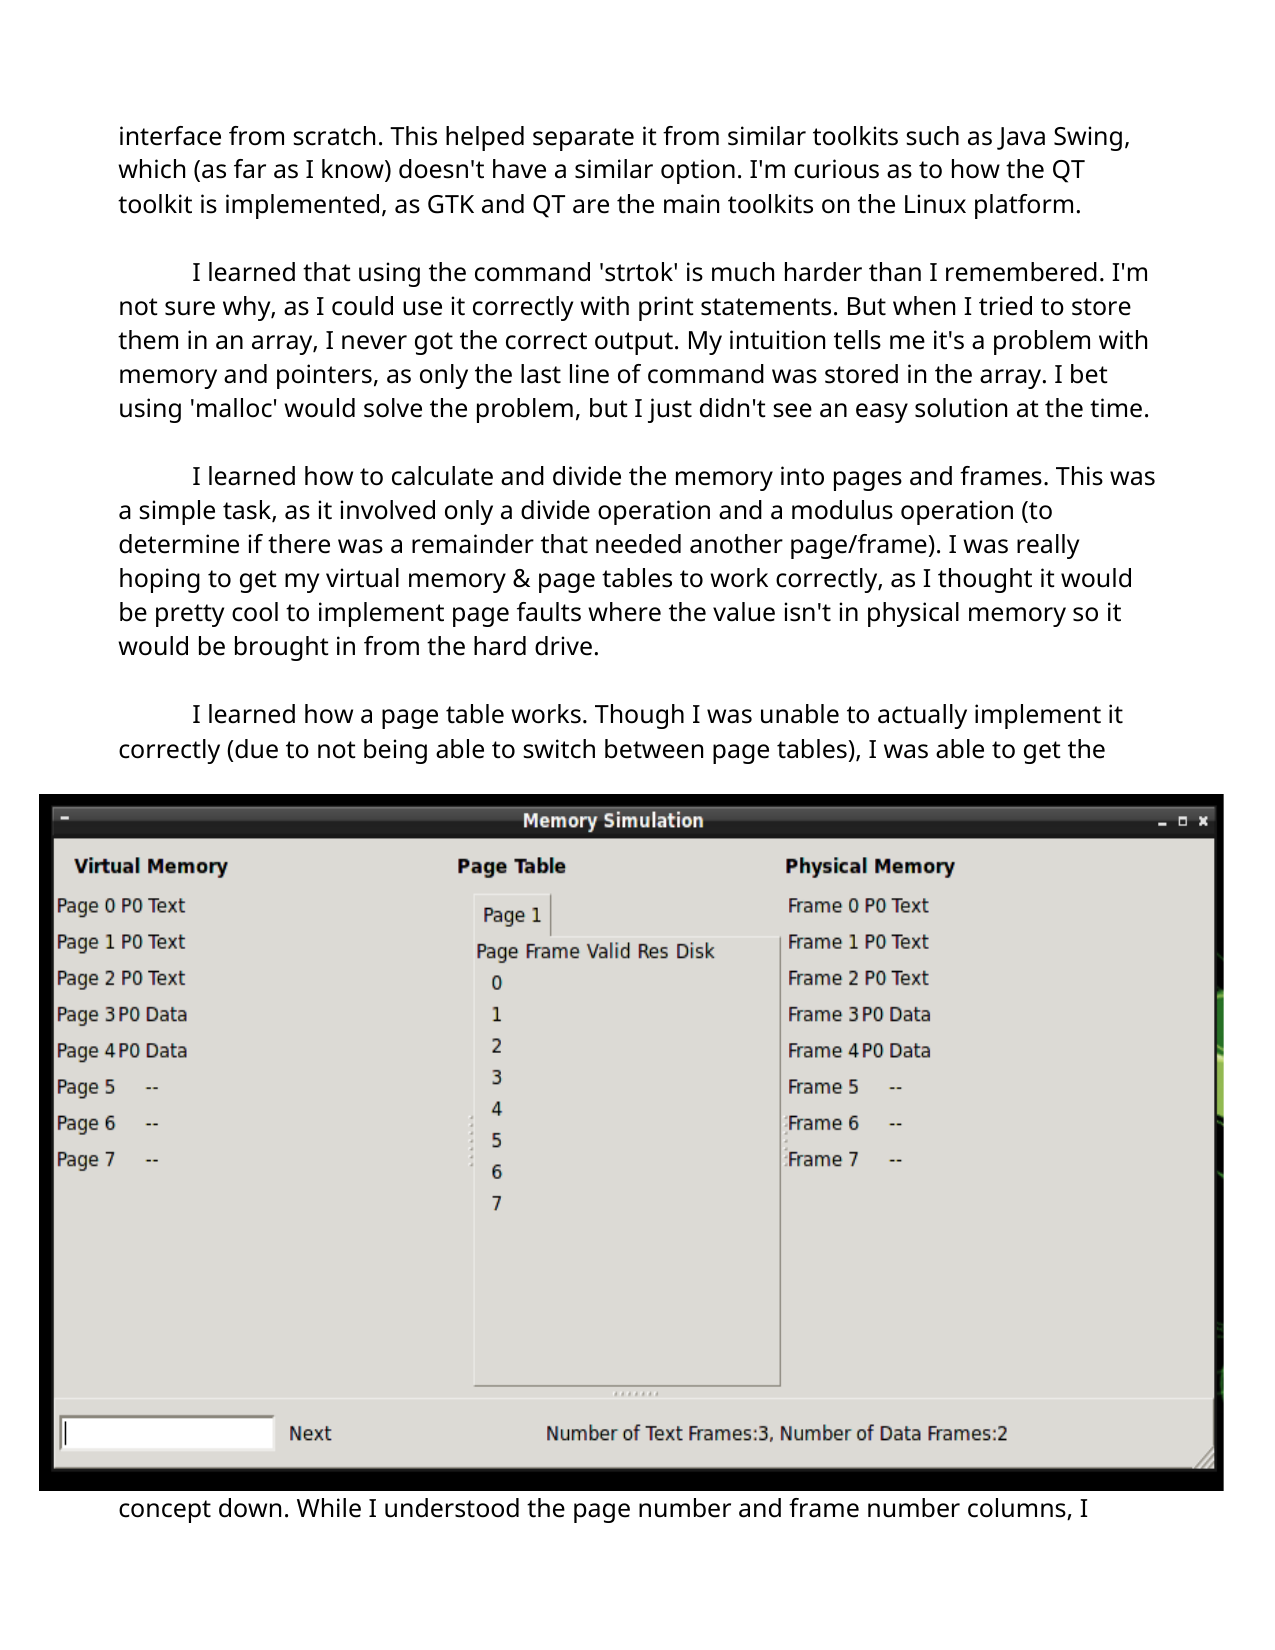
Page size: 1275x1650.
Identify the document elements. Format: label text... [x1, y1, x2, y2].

text concept down. While I understood the page number and frame number columns, I [118, 1491, 1157, 1525]
text interface from scratch. This helped separate it from similar toolkits such as Java Swing, which (as far as I know) doesn't have a similar option. I'm curious as to how the QT toolkit is implemented, as GTK and QT are the main toolkits on the Linux platform. [118, 118, 1157, 220]
text I learned how a page table works. Though I was unable to actually implement it correctly (due to not being able to switch between page tables), I was able to get the [118, 697, 1157, 794]
picture [39, 794, 1224, 1491]
text I learned how to calculate and divide the memory into pages and frames. This was a simple task, as it involved only a divide operation and a modulus operation (to determine if there was a remainder that needed another page/frame). I was really hoping to get my virtual memory & page tables to work correctly, as I thought it would be pretty cool to implement page faults where the value isn't in physical memory so it would be brought in from the hard drive. [118, 459, 1157, 663]
text I learned that using the command 'strtok' is much harder than I remembered. I'm not sure why, as I could use it correctly with print statements. But when I tried to store them in an array, I never got the correct output. My intuition tells me it's a problem with memory and pointers, as only the last line of command was stored in the array. I bet using 'malloc' would solve the problem, but I just didn't see an easy solution at the time. [118, 254, 1157, 425]
